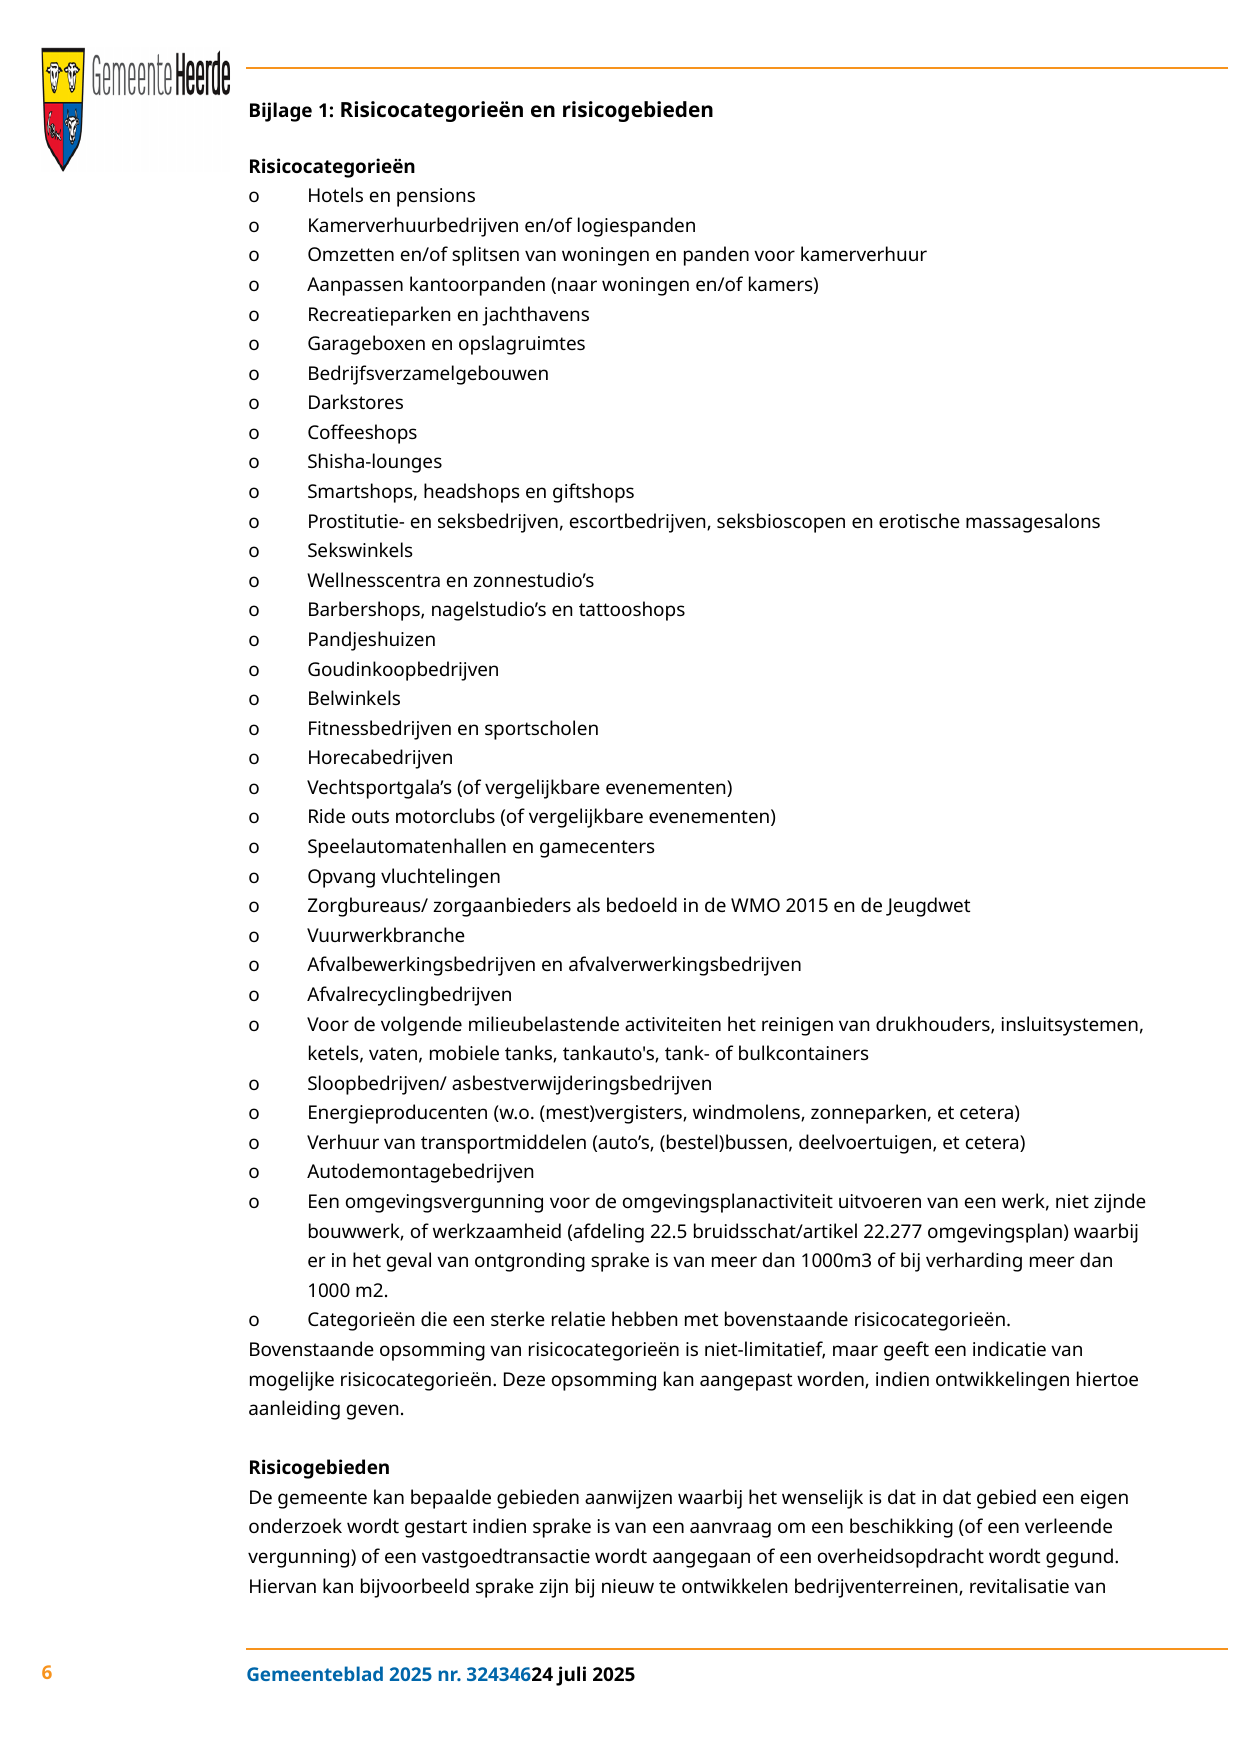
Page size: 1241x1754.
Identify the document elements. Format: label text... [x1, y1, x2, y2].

list Barbershops, nagelstudio’s en tattooshops [248, 597, 1152, 622]
list Goudinkoopbedrijven [248, 656, 1152, 682]
list Omzetten en/of splitsen van woningen en panden voor kamerverhuur [248, 242, 1152, 267]
list Vuurwerkbranche [248, 922, 1152, 948]
text Bijlage 1: Risicocategorieën en risicogebieden [248, 95, 1152, 123]
list Fitnessbedrijven en sportscholen [248, 715, 1152, 741]
list Kamerverhuurbedrijven en/of logiespanden [248, 212, 1152, 238]
list Pandjeshuizen [248, 626, 1152, 652]
list Zorgbureaus/ zorgaanbieders als bedoeld in de WMO 2015 en de Jeugdwet [248, 892, 1152, 918]
list Darkstores [248, 389, 1152, 415]
list Bedrijfsverzamelgebouwen [248, 360, 1152, 386]
list Shisha-lounges [248, 449, 1152, 474]
list Hotels en pensions [248, 182, 1152, 208]
list Garageboxen en opslagruimtes [248, 330, 1152, 356]
list Opvang vluchtelingen [248, 863, 1152, 889]
list Smartshops, headshops en giftshops [248, 478, 1152, 504]
list Energieproducenten (w.o. (mest)vergisters, windmolens, zonneparken, et cetera) [248, 1099, 1152, 1125]
list Categorieën die een sterke relatie hebben met bovenstaande risicocategorieën. [248, 1307, 1152, 1332]
list Een omgevingsvergunning voor de omgevingsplanactiviteit uitvoeren van een werk, niet zijnde bouwwerk, of werkzaamheid (afdeling 22.5 bruidsschat/artikel 22.277 omgevingsplan) waarbij er in het geval van ontgronding sprake is van meer dan 1000m3 of bij verharding meer dan 1000 m2. [248, 1188, 1152, 1303]
list Ride outs motorclubs (of vergelijkbare evenementen) [248, 804, 1152, 829]
text Bovenstaande opsomming van risicocategorieën is niet-limitatief, maar geeft een indicatie van mogelijke risicocategorieën. Deze opsomming kan aangepast worden, indien ontwikkelingen hiertoe aanleiding geven. [248, 1336, 1152, 1421]
list Sekswinkels [248, 537, 1152, 563]
list Verhuur van transportmiddelen (auto’s, (bestel)bussen, deelvoertuigen, et cetera) [248, 1129, 1152, 1155]
text Risicocategorieën [248, 153, 1152, 179]
list Coffeeshops [248, 419, 1152, 445]
text Risicogebieden [248, 1454, 1152, 1480]
picture [41, 47, 231, 172]
list Afvalrecyclingbedrijven [248, 981, 1152, 1007]
list Speelautomatenhallen en gamecenters [248, 833, 1152, 859]
list Aanpassen kantoorpanden (naar woningen en/of kamers) [248, 271, 1152, 297]
list Sloopbedrijven/ asbestverwijderingsbedrijven [248, 1070, 1152, 1096]
list Wellnesscentra en zonnestudio’s [248, 567, 1152, 593]
text De gemeente kan bepaalde gebieden aanwijzen waarbij het wenselijk is dat in dat gebied een eigen onderzoek wordt gestart indien sprake is van een aanvraag om een beschikking (of een verleende vergunning) of een vastgoedtransactie wordt aangegaan of een overheidsopdracht wordt gegund. Hiervan kan bijvoorbeeld sprake zijn bij nieuw te ontwikkelen bedrijventerreinen, revitalisatie van [248, 1484, 1152, 1599]
list Autodemontagebedrijven [248, 1159, 1152, 1184]
list Vechtsportgala’s (of vergelijkbare evenementen) [248, 774, 1152, 800]
list Afvalbewerkingsbedrijven en afvalverwerkingsbedrijven [248, 952, 1152, 977]
list Belwinkels [248, 685, 1152, 711]
list Voor de volgende milieubelastende activiteiten het reinigen van drukhouders, insluitsystemen, ketels, vaten, mobiele tanks, tankauto's, tank- of bulkcontainers [248, 1011, 1152, 1066]
list Horecabedrijven [248, 744, 1152, 770]
list Prostitutie- en seksbedrijven, escortbedrijven, seksbioscopen en erotische massagesalons [248, 508, 1152, 534]
list Recreatieparken en jachthavens [248, 301, 1152, 327]
